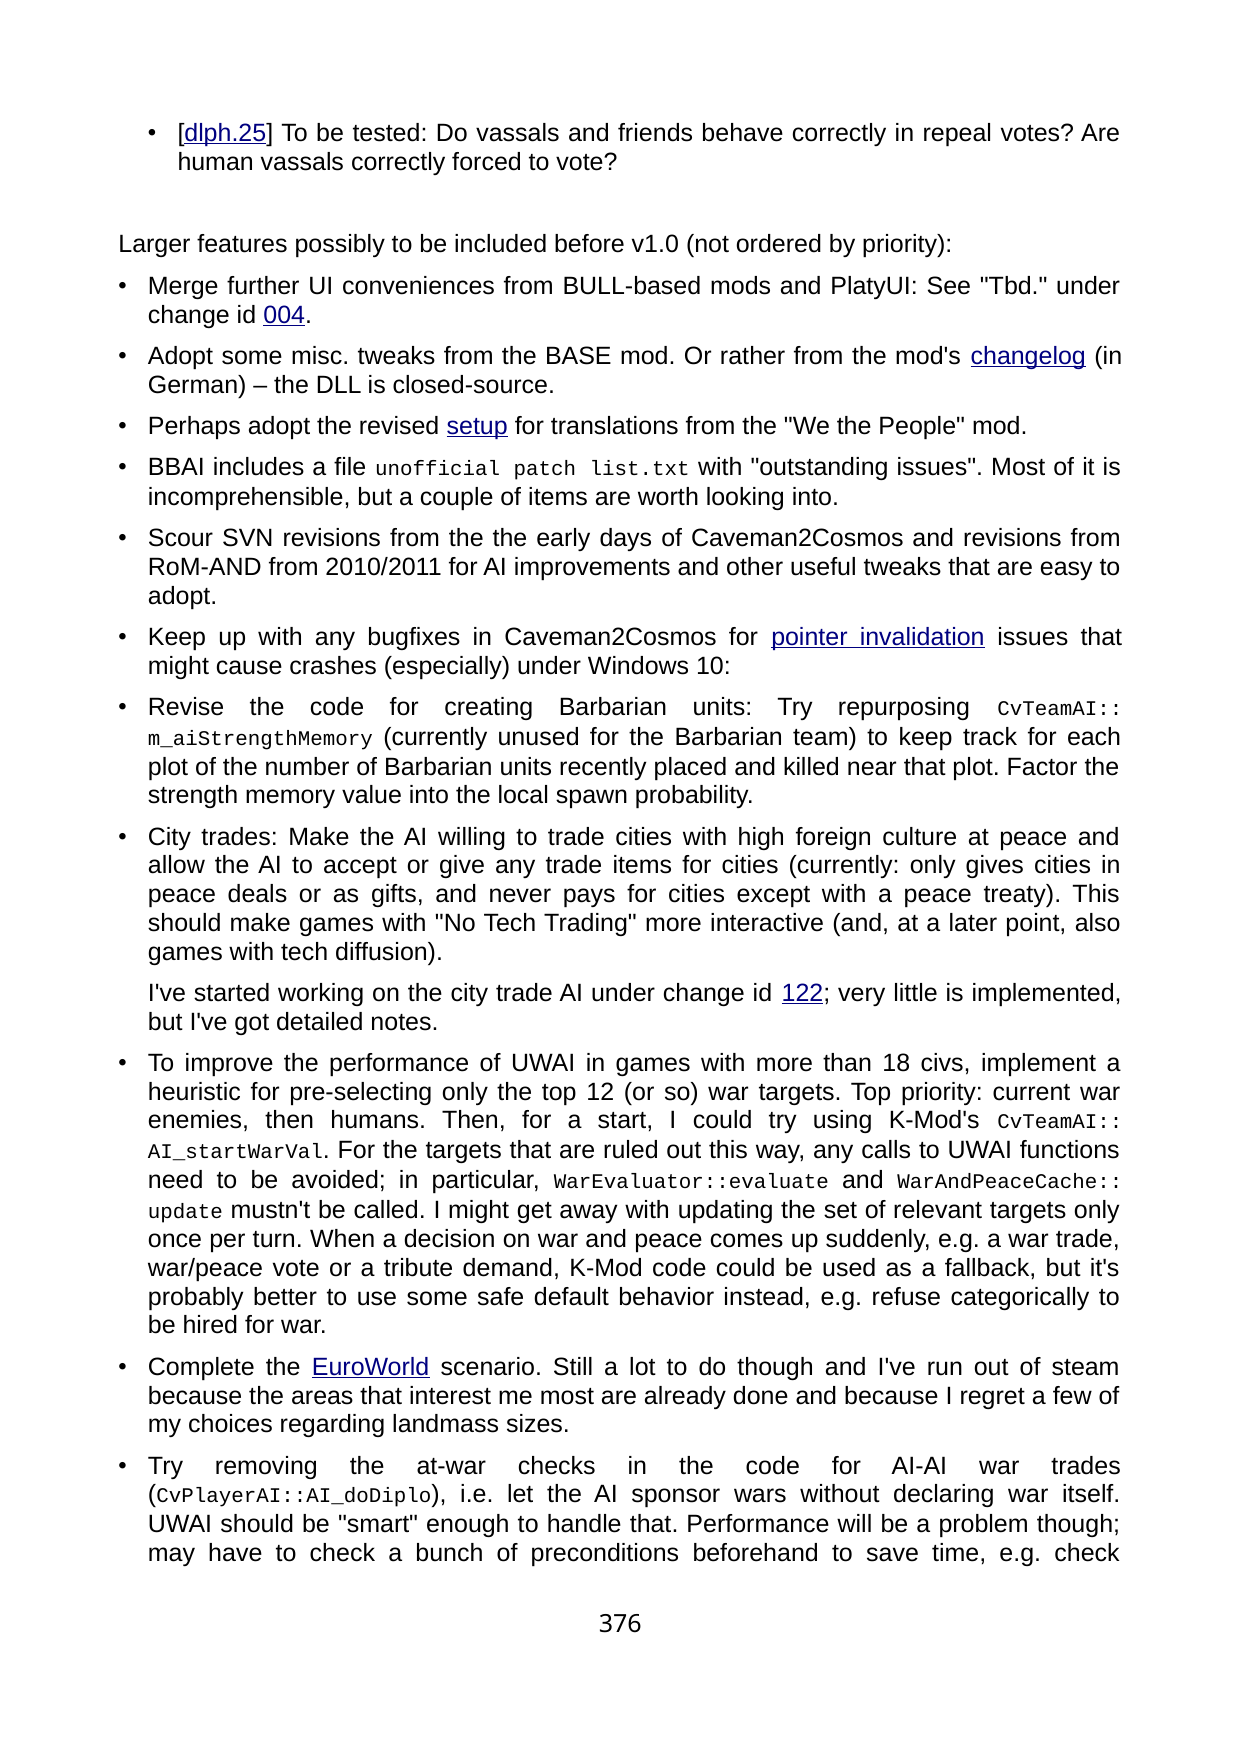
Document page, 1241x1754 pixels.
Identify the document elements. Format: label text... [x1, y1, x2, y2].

list Merge further UI conveniences from BULL-based mods and PlatyUI: See "Tbd." under change id 004. [118, 271, 1122, 328]
list Revise the code for creating Barbarian units: Try repurposing CvTeamAI:: m_aiStrengthMemory (currently unused for the Barbarian team) to keep track for each plot of the number of Barbarian units recently placed and killed near that plot. Factor the strength memory value into the local spawn probability. [118, 692, 1122, 809]
list Complete the EuroWorld scenario. Still a lot to do though and I've run out of steam because the areas that interest me most are already done and because I regret a few of my choices regarding landmass sizes. [118, 1352, 1122, 1438]
list Scour SVN revisions from the the early days of Caveman2Cosmos and revisions from RoM-AND from 2010/2011 for AI improvements and other useful tweaks that are easy to adopt. [118, 523, 1122, 609]
list City trades: Make the AI willing to trade cities with high foreign culture at peace and allow the AI to accept or give any trade items for cities (currently: only gives cities in peace deals or as gifts, and never pays for cities except with a peace treaty). This should make games with "No Tech Trading" more interactive (and, at a later point, also games with tech diffusion). [118, 822, 1122, 965]
list Try removing the at-war checks in the code for AI-AI war trades (CvPlayerAI::AI_doDiplo), i.e. let the AI sponsor wars without declaring war itself. UWAI should be "smart" enough to handle that. Performance will be a problem though; may have to check a bunch of preconditions beforehand to save time, e.g. check [118, 1451, 1122, 1567]
text Larger features possibly to be included before v1.0 (not ordered by priority): [118, 229, 1122, 258]
list Keep up with any bugfixes in Caveman2Cosmos for pointer invalidation issues that might cause crashes (especially) under Windows 10: [118, 622, 1122, 680]
list I've started working on the city trade AI under change id 122; very little is implemented, but I've got detailed notes. [118, 978, 1122, 1035]
list To improve the performance of UWAI in games with more than 18 civs, implement a heuristic for pre-selecting only the top 12 (or so) war targets. Top priority: current war enemies, then humans. Then, for a start, I could try using K-Mod's CvTeamAI:: AI_startWarVal. For the targets that are ruled out this way, any calls to UWAI functions need to be avoided; in particular, WarEvaluator::evaluate and WarAndPeaceCache:: update mustn't be called. I might get away with updating the set of relevant targets only once per turn. When a decision on war and peace comes up suddenly, e.g. a war trade, war/peace vote or a tribute demand, K-Mod code could be used as a fallback, but it's probably better to use some safe default behavior instead, e.g. refuse categorically to be hired for war. [118, 1048, 1122, 1339]
list Adopt some misc. tweaks from the BASE mod. Or rather from the mod's changelog (in German) – the DLL is closed-source. [118, 341, 1122, 398]
list Perhaps adopt the revised setup for translations from the "We the People" mod. [118, 411, 1122, 440]
list [dlph.25] To be tested: Do vassals and friends behave correctly in repeal votes? Are human vassals correctly forced to vote? [148, 118, 1122, 176]
list BBAI includes a file unofficial patch list.txt with "outstanding issues". Most of it is incomprehensible, but a couple of items are worth looking into. [118, 452, 1122, 511]
